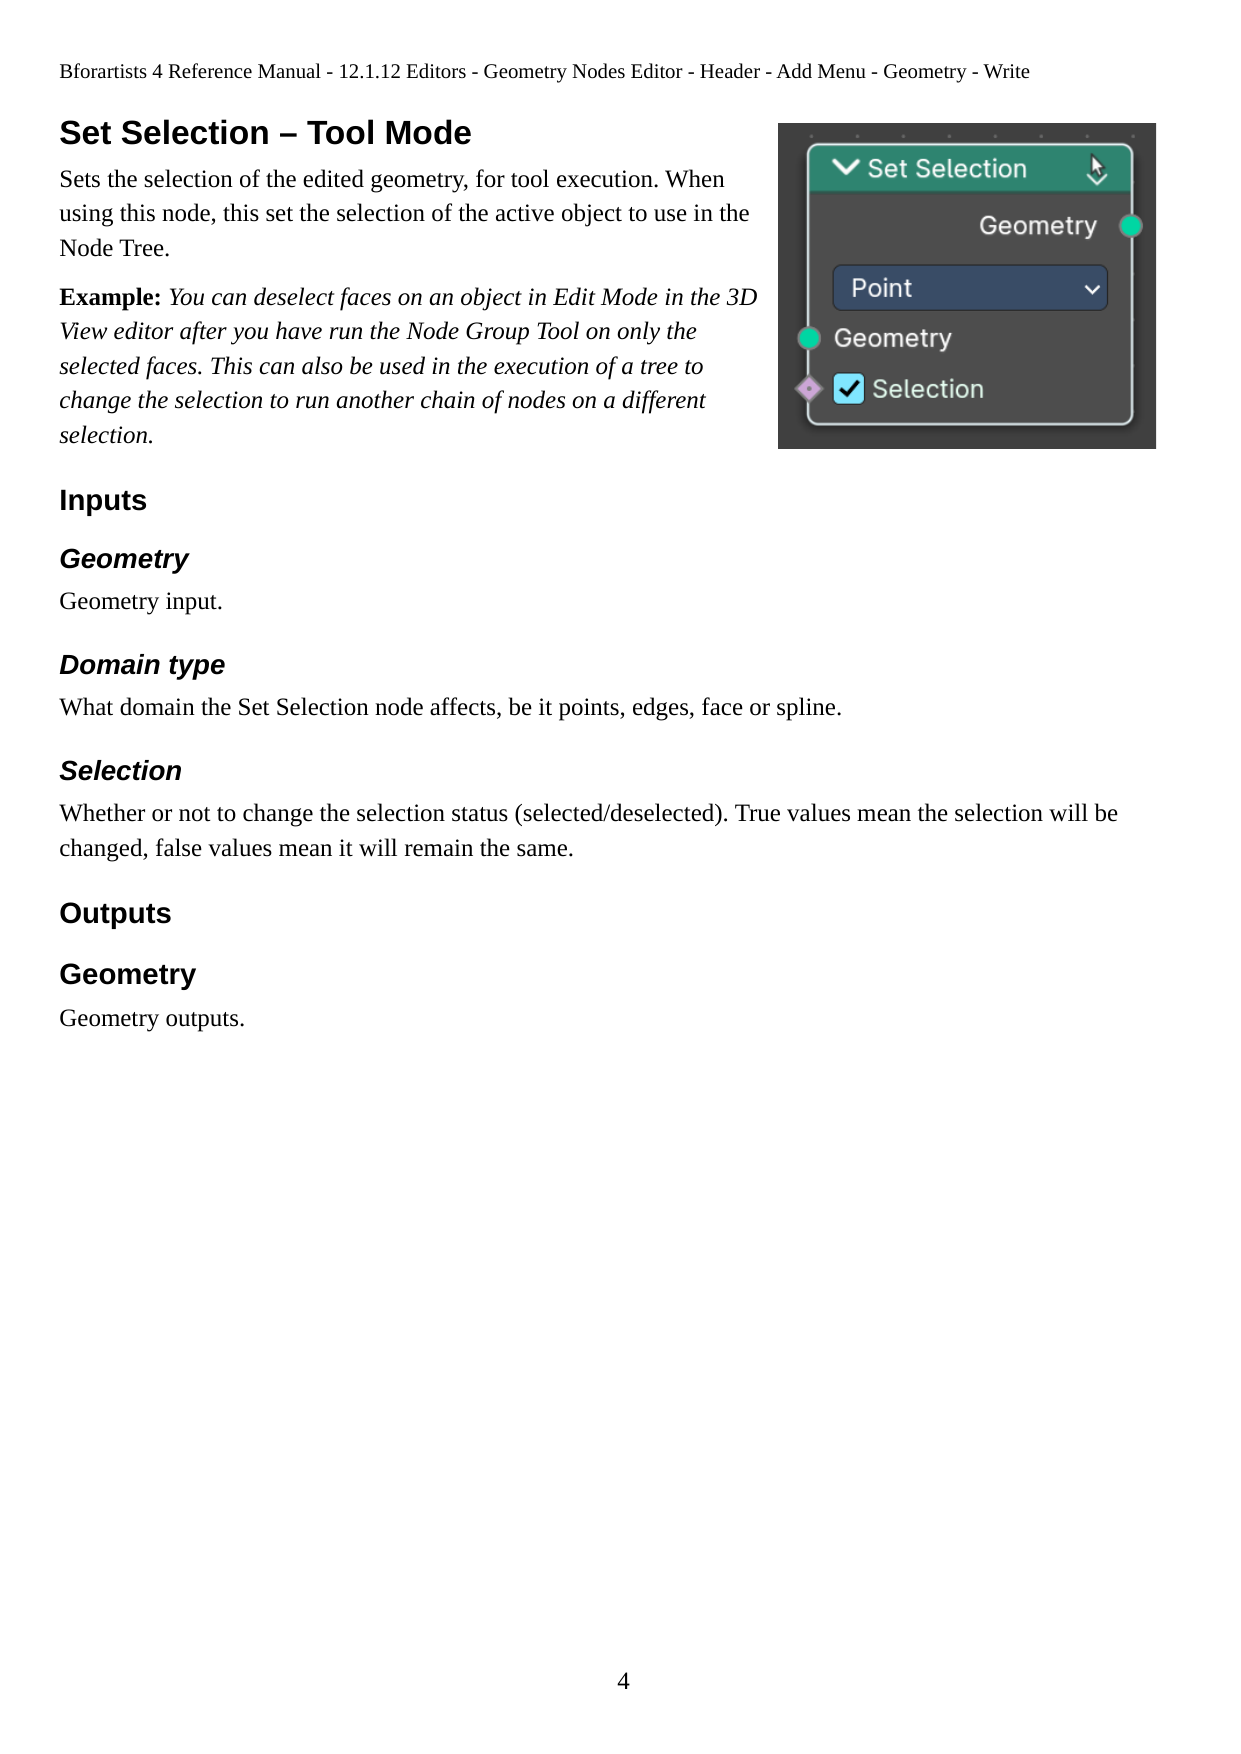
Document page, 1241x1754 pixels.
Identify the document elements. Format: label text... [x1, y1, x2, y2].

subtitle Geometry [59, 542, 1181, 574]
subtitle Domain type [59, 648, 1181, 680]
subtitle Inputs [59, 483, 1181, 517]
picture [778, 123, 1157, 449]
subtitle Set Selection – Tool Mode [59, 113, 1181, 151]
text Example: You can deselect faces on an object in Edit Mode in the 3D View editor after you have run the Node Group Tool on only the selected faces. This can also be used in the execution of a tree to change the selection to run another chain of nodes on a different selection. [59, 282, 778, 448]
text What domain the Set Selection node affects, be it points, edges, face or spline. [59, 692, 1181, 721]
subtitle Selection [59, 754, 1181, 786]
text Geometry outputs. [59, 1003, 1181, 1032]
text Sets the selection of the edited geometry, for tool execution. When using this node, this set the selection of the active object to use in the Node Tree. [59, 164, 778, 261]
subtitle Outputs [59, 896, 1181, 930]
text Geometry input. [59, 586, 1181, 615]
subtitle Geometry [59, 957, 1181, 991]
text Whether or not to change the selection status (selected/deselected). True values mean the selection will be changed, false values mean it will remain the same. [59, 798, 1181, 862]
